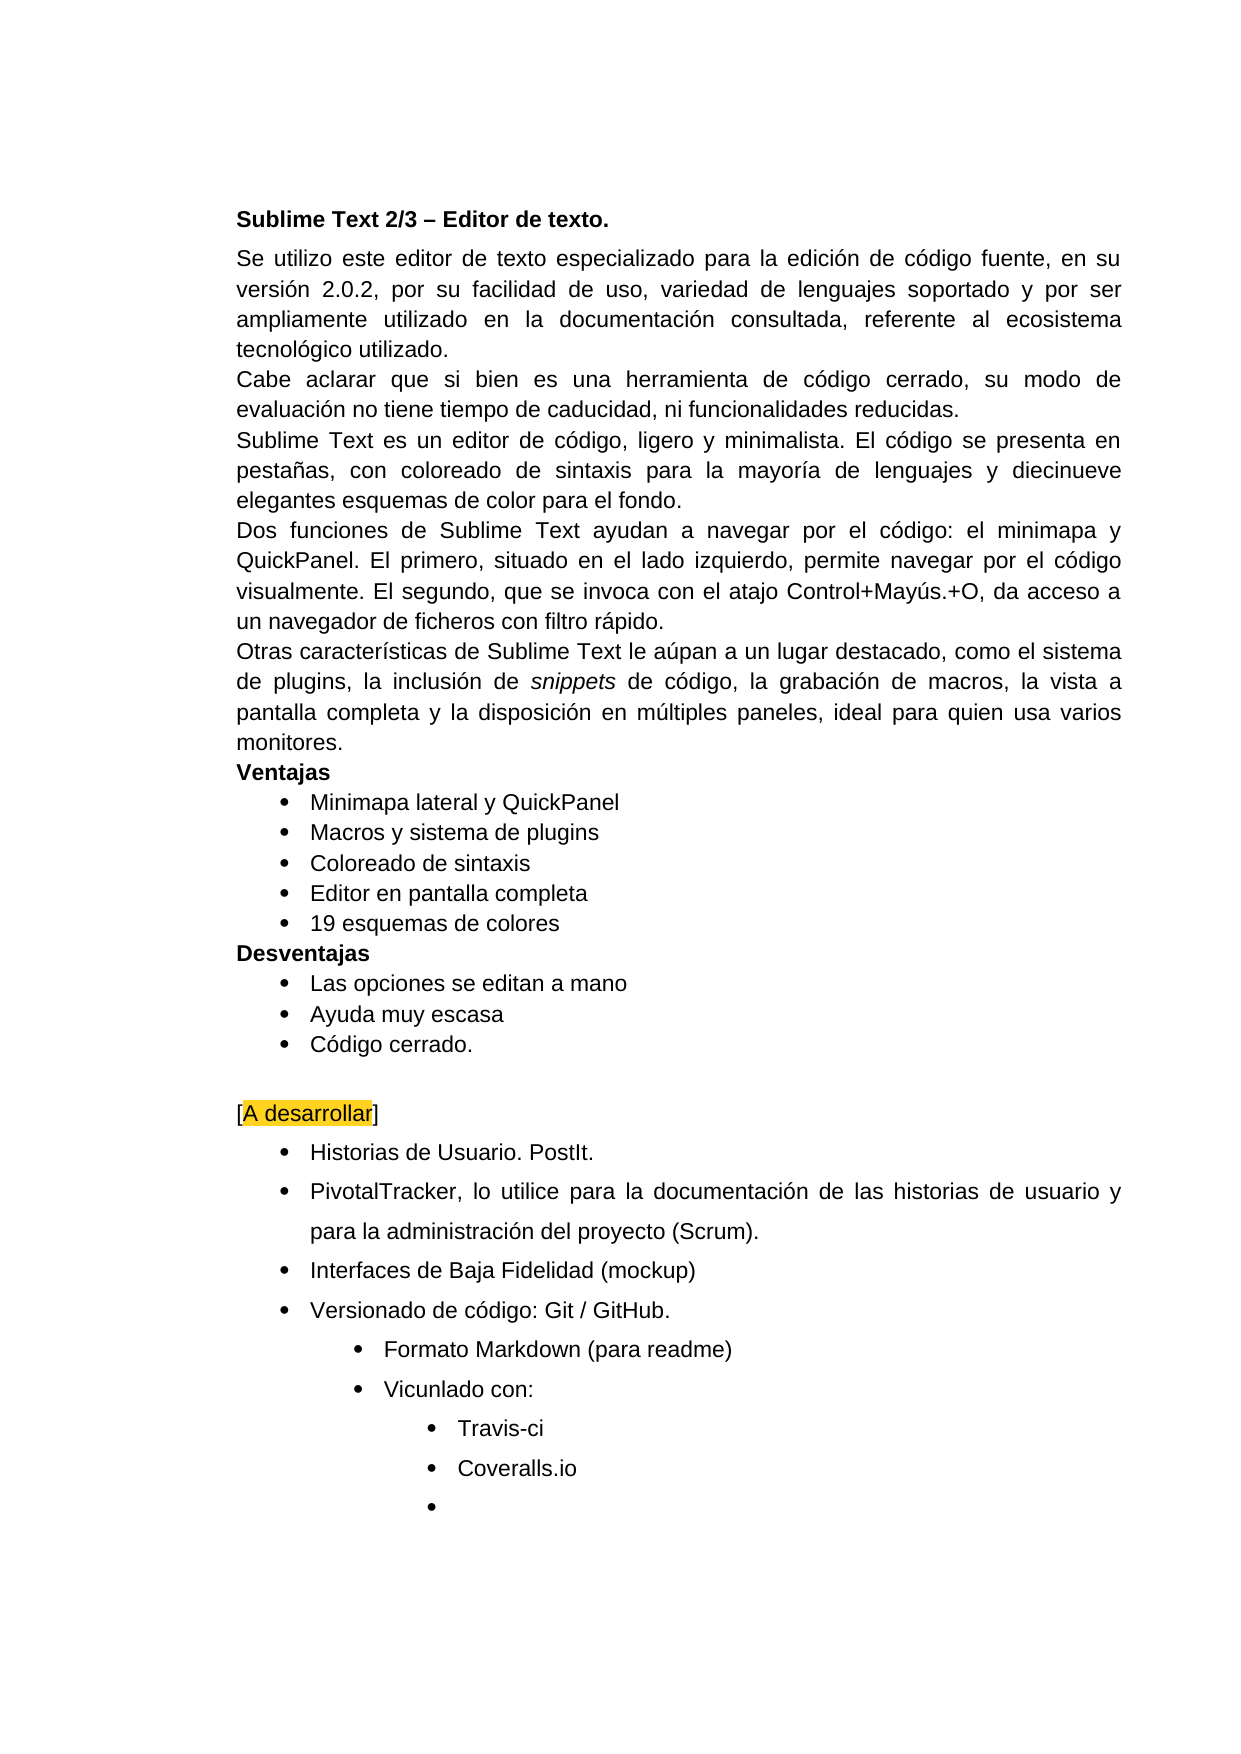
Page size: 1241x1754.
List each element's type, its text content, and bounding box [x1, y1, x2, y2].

text Sublime Text 2/3 – Editor de texto. [236, 206, 1122, 232]
text Otras características de Sublime Text le aúpan a un lugar destacado, como el sistema de plugins, la inclusión de snippets de código, la grabación de macros, la vista a pantalla completa y la disposición en múltiples paneles, ideal para quien usa varios monitores. [236, 638, 1122, 755]
list Vicunlado con: [354, 1376, 1122, 1402]
list Editor en pantalla completa [280, 880, 1122, 906]
list Ayuda muy escasa [280, 1001, 1122, 1027]
text Se utilizo este editor de texto especializado para la edición de código fuente, en su versión 2.0.2, por su facilidad de uso, variedad de lenguajes soportado y por ser ampliamente utilizado en la documentación consultada, referente al ecosistema tecnológico utilizado. [236, 245, 1122, 362]
list Código cerrado. [280, 1031, 1122, 1057]
list Versionado de código: Git / GitHub. [280, 1297, 1122, 1323]
list Macros y sistema de plugins [280, 819, 1122, 846]
list PivotalTracker, lo utilice para la documentación de las historias de usuario y para la administración del proyecto (Scrum). [280, 1178, 1122, 1244]
text Desventajas [236, 940, 1122, 967]
text Ventajas [236, 759, 1122, 785]
list Coveralls.io [428, 1454, 1122, 1481]
list 19 esquemas de colores [280, 910, 1122, 936]
list Las opciones se editan a mano [280, 970, 1122, 997]
list Formato Markdown (para readme) [354, 1336, 1122, 1362]
list Travis-ci [428, 1415, 1122, 1441]
text Sublime Text es un editor de código, ligero y minimalista. El código se presenta en pestañas, con coloreado de sintaxis para la mayoría de lenguajes y diecinueve elegantes esquemas de color para el fondo. [236, 427, 1122, 513]
list Historias de Usuario. PostIt. [280, 1139, 1122, 1165]
list [A desarrollar] [236, 1100, 1122, 1126]
text Dos funciones de Sublime Text ayudan a navegar por el código: el minimapa y QuickPanel. El primero, situado en el lado izquierdo, permite navegar por el código visualmente. El segundo, que se invoca con el atajo Control+Mayús.+O, da acceso a un navegador de ficheros con filtro rápido. [236, 517, 1122, 634]
list Minimapa lateral y QuickPanel [280, 789, 1122, 816]
list Coloreado de sintaxis [280, 849, 1122, 876]
text Cabe aclarar que si bien es una herramienta de código cerrado, su modo de evaluación no tiene tiempo de caducidad, ni funcionalidades reducidas. [236, 366, 1122, 423]
list Interfaces de Baja Fidelidad (mockup) [280, 1257, 1122, 1283]
